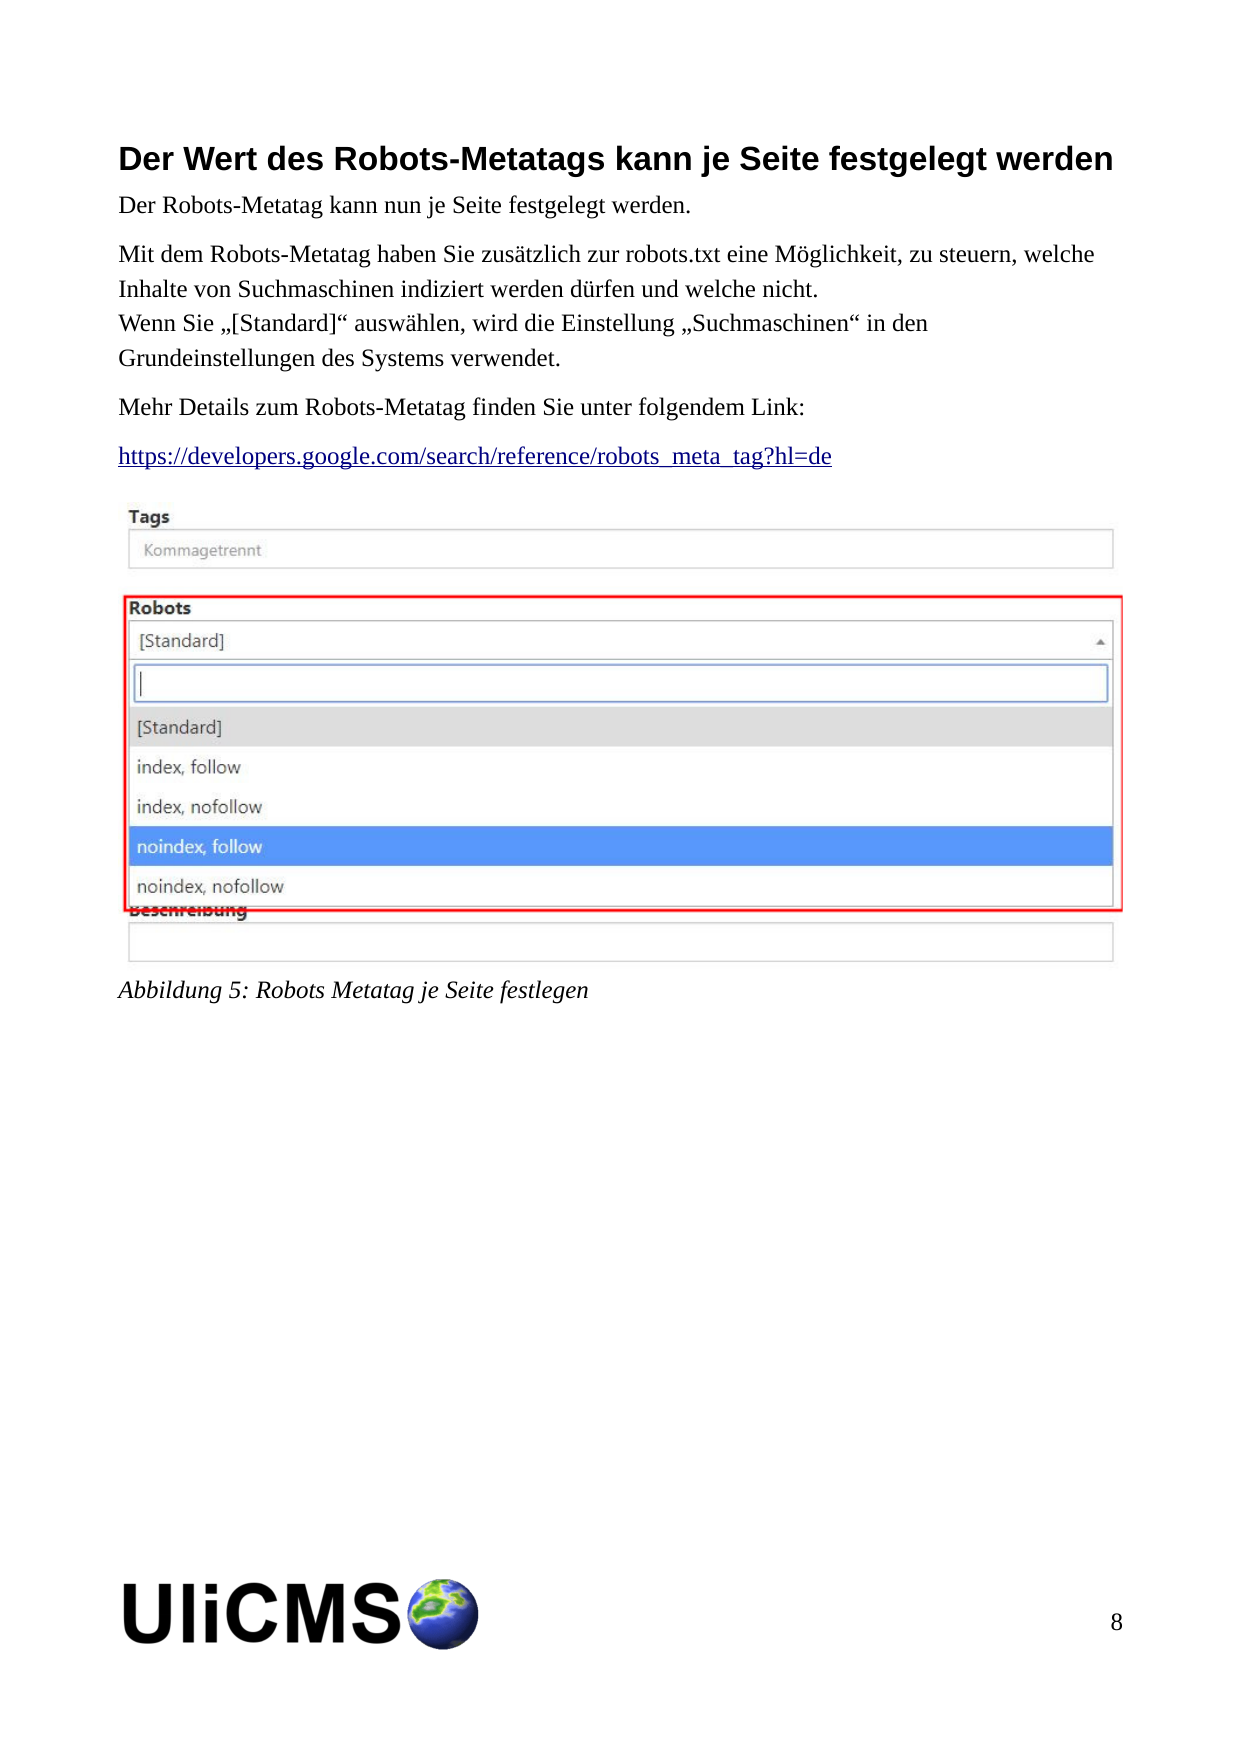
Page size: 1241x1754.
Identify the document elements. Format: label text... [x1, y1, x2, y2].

text Mehr Details zum Robots-Metatag finden Sie unter folgendem Link: [118, 392, 1123, 420]
text https://developers.google.com/search/reference/robots_meta_tag?hl=de [118, 441, 1123, 469]
picture [118, 1578, 479, 1652]
text Mit dem Robots-Metatag haben Sie zusätzlich zur robots.txt eine Möglichkeit, zu steuern, welche Inhalte von Suchmaschinen indiziert werden dürfen und welche nicht. Wenn Sie „[Standard]“ auswählen, wird die Einstellung „Suchmaschinen“ in den Grundeinstellungen des Systems verwendet. [118, 239, 1123, 371]
picture [118, 502, 1123, 976]
subtitle Der Wert des Robots-Metatags kann je Seite festgelegt werden [118, 139, 1123, 178]
text Der Robots-Metatag kann nun je Seite festgelegt werden. [118, 190, 1123, 219]
text Abbildung 5: Robots Metatag je Seite festlegen [118, 976, 1123, 1004]
